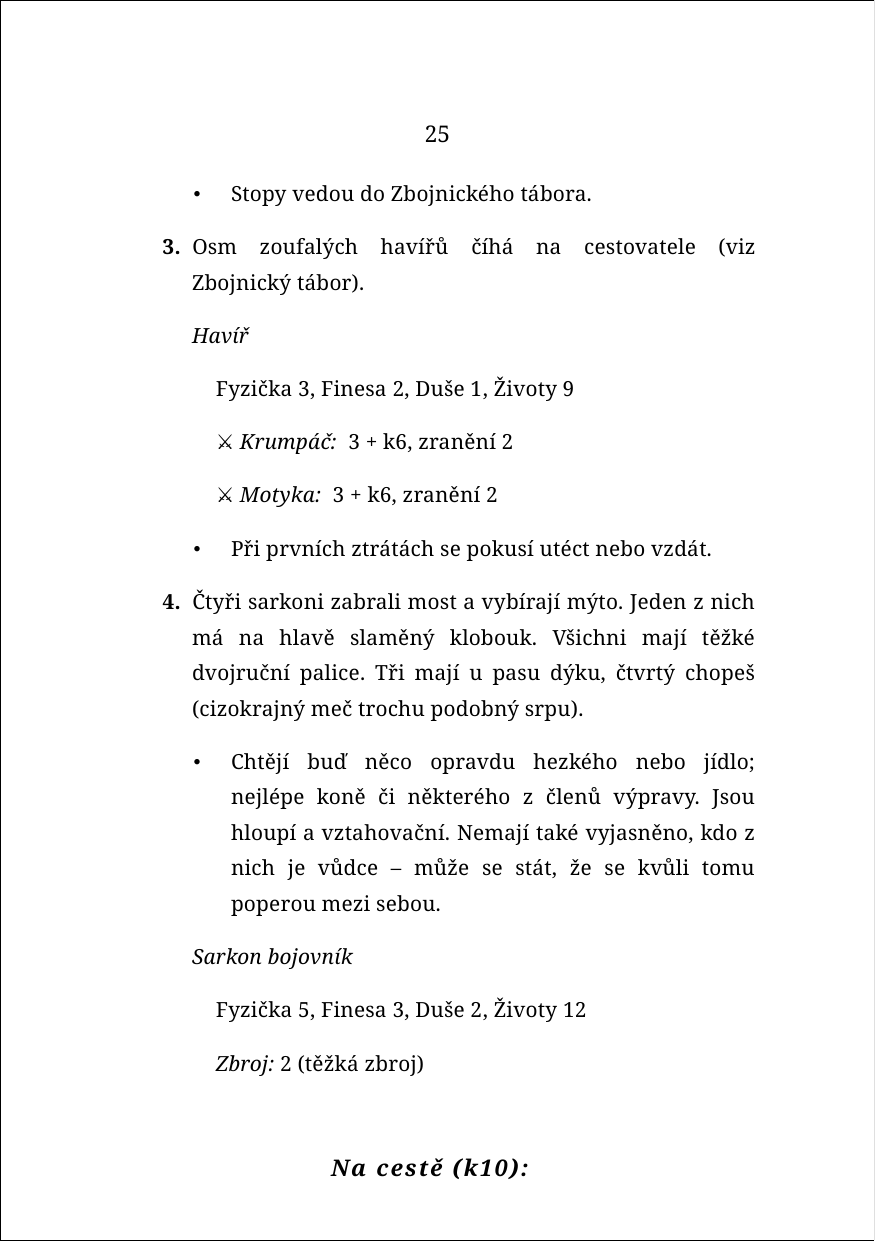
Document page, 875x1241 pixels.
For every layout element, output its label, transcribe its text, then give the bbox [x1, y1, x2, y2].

list Při prvních ztrátách se pokusí utéct nebo vzdát. [193, 534, 756, 562]
list Sarkon bojovník [162, 942, 756, 971]
list Čtyři sarkoni zabrali most a vybírají mýto. Jeden z nich má na hlavě slaměný klobouk. Všichni mají těžké dvojruční palice. Tři mají u pasu dýku, čtvrtý chopeš (cizokrajný meč trochu podobný srpu). [162, 587, 756, 722]
list Chtějí buď něco opravdu hezkého nebo jídlo; nejlépe koně či některého z členů výpravy. Jsou hloupí a vztahovační. Nemají také vyjasněno, kdo z nich je vůdce – může se stát, že se kvůli tomu poperou mezi sebou. [193, 747, 756, 917]
list Zbroj: 2 (těžká zbroj) [162, 1049, 756, 1077]
list Fyzička 5, Finesa 3, Duše 2, Životy 12 [162, 995, 756, 1024]
list Osm zoufalých havířů číhá na cestovatele (viz Zbojnický tábor). [162, 232, 756, 296]
list ⚔ Motyka: 3 + k6, zranění 2 [162, 481, 756, 509]
list ⚔ Krumpáč: 3 + k6, zranění 2 [162, 427, 756, 456]
list Havíř [162, 321, 756, 349]
list Fyzička 3, Finesa 2, Duše 1, Životy 9 [162, 374, 756, 403]
list Stopy vedou do Zbojnického tábora. [193, 179, 756, 207]
